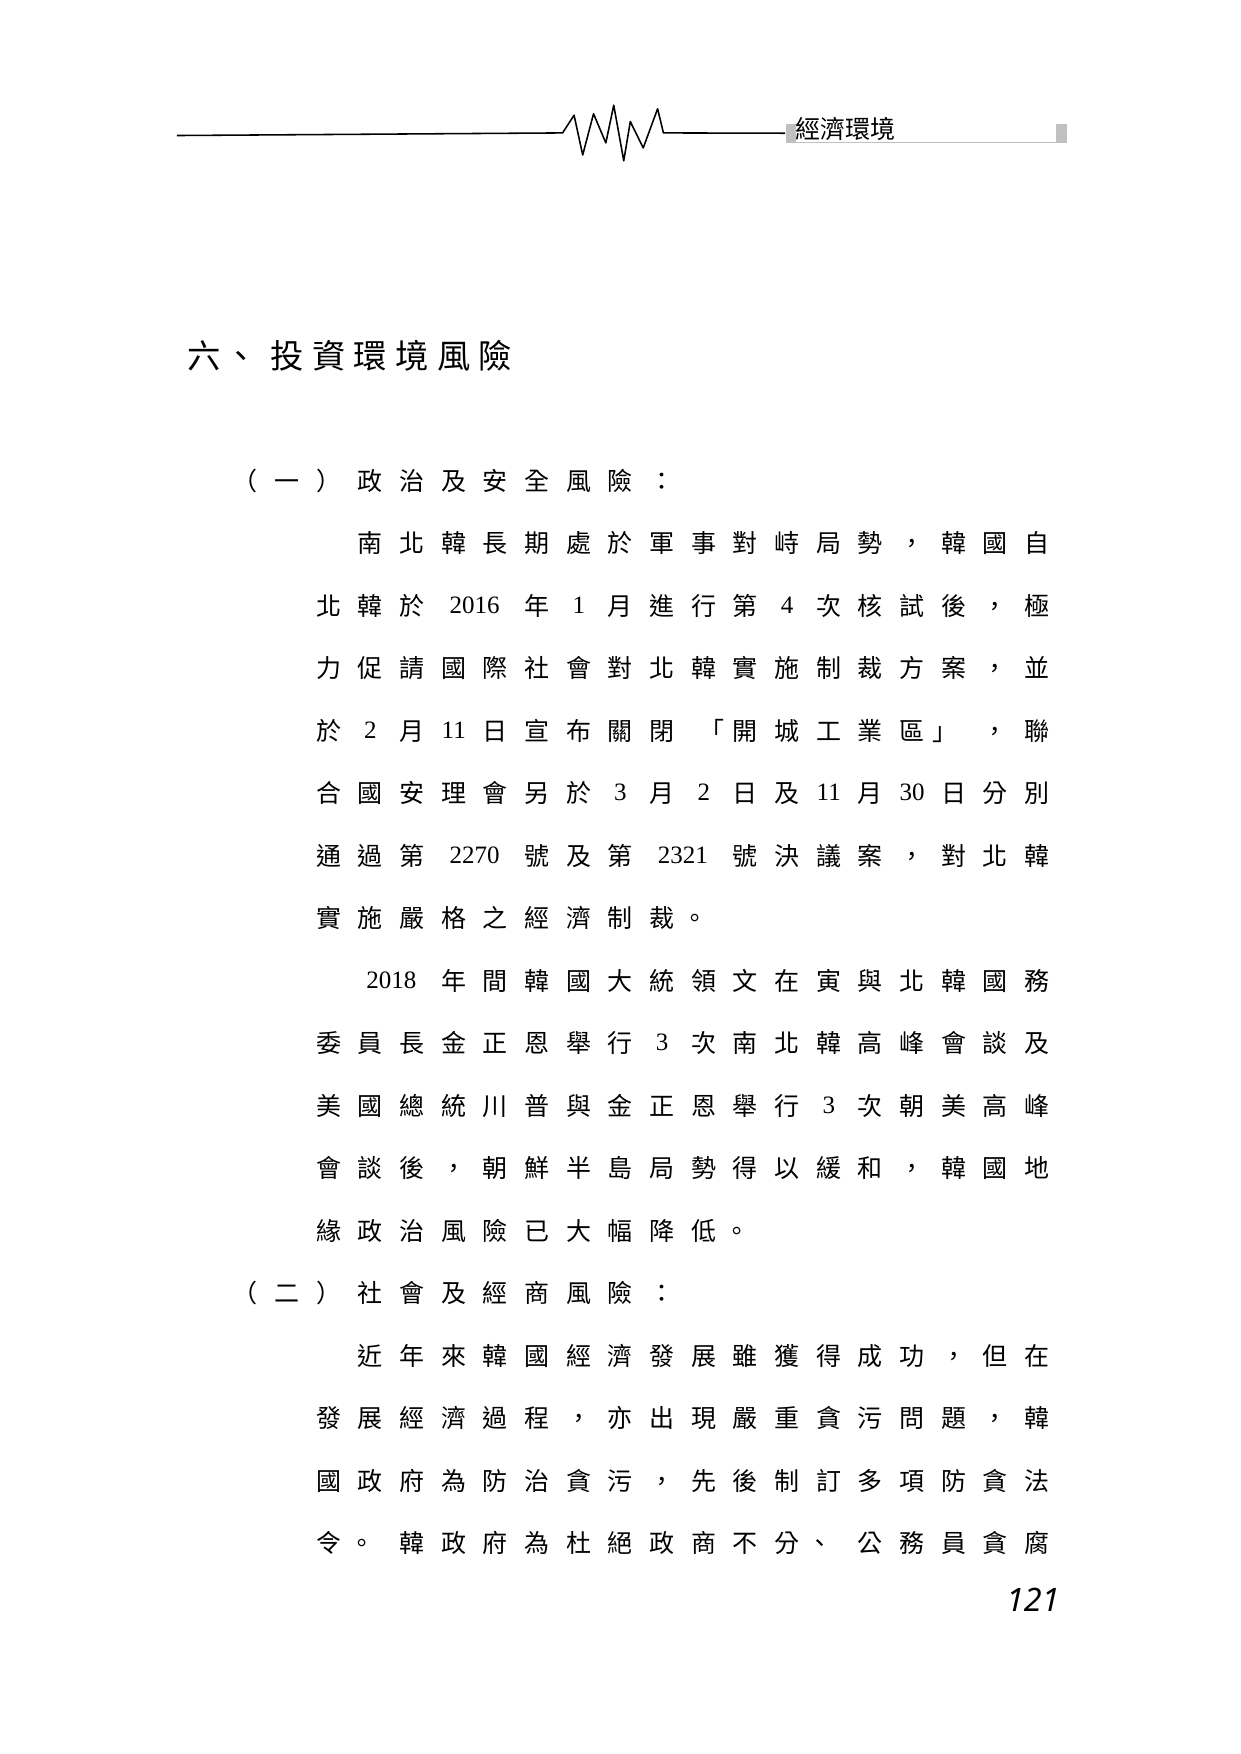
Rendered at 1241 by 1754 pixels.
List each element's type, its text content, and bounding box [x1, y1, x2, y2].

text （二）社會及經商風險： [207, 1250, 1058, 1313]
text 南北韓長期處於軍事對峙局勢，韓國自北韓於2016年1月進行第4次核試後，極力促請國際社會對北韓實施制裁方案，並於2月11日宣布關閉「開城工業區」，聯合國安理會另於3月2日及11月30日分別通過第2270號及第2321號決議案，對北韓實施嚴格之經濟制裁。 [281, 500, 1058, 938]
text 六、投資環境風險 [183, 313, 1058, 375]
text 2018年間韓國大統領文在寅與北韓國務委員長金正恩舉行3次南北韓高峰會談及美國總統川普與金正恩舉行3次朝美高峰會談後，朝鮮半島局勢得以緩和，韓國地緣政治風險已大幅降低。 [281, 938, 1058, 1250]
text 近年來韓國經濟發展雖獲得成功，但在發展經濟過程，亦出現嚴重貪污問題，韓國政府為防治貪污，先後制訂多項防貪法令。韓政府為杜絕政商不分、公務員貪腐 [281, 1313, 1058, 1563]
text （一）政治及安全風險： [207, 438, 1058, 500]
